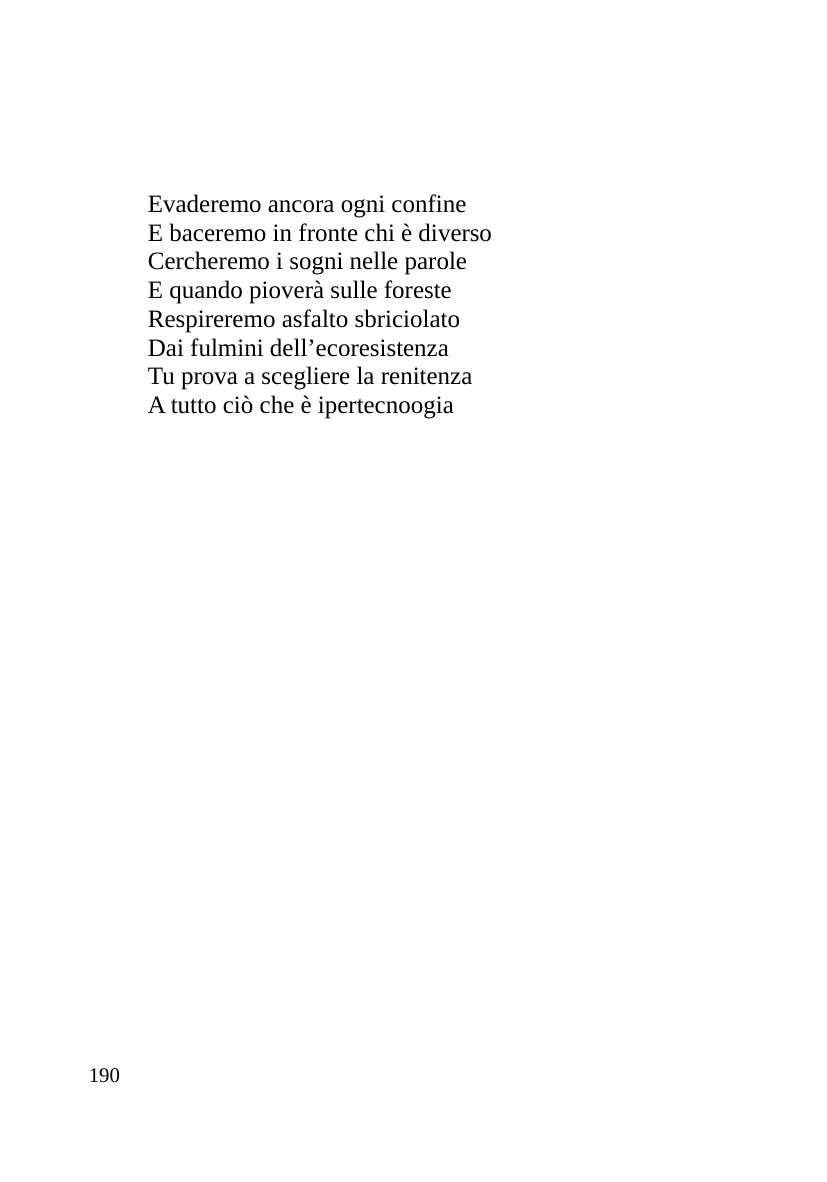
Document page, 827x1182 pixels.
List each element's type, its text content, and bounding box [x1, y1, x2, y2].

text Dai fulmini dell’ecoresistenza [148, 333, 738, 361]
text A tutto ciò che è ipertecnoogia [148, 390, 738, 419]
text Evaderemo ancora ogni confine [148, 189, 738, 218]
text E quando pioverà sulle foreste [148, 275, 738, 304]
text Tu prova a scegliere la renitenza [148, 361, 738, 390]
text E baceremo in fronte chi è diverso [148, 218, 738, 246]
text Cercheremo i sogni nelle parole [148, 246, 738, 275]
text Respireremo asfalto sbriciolato [148, 304, 738, 333]
